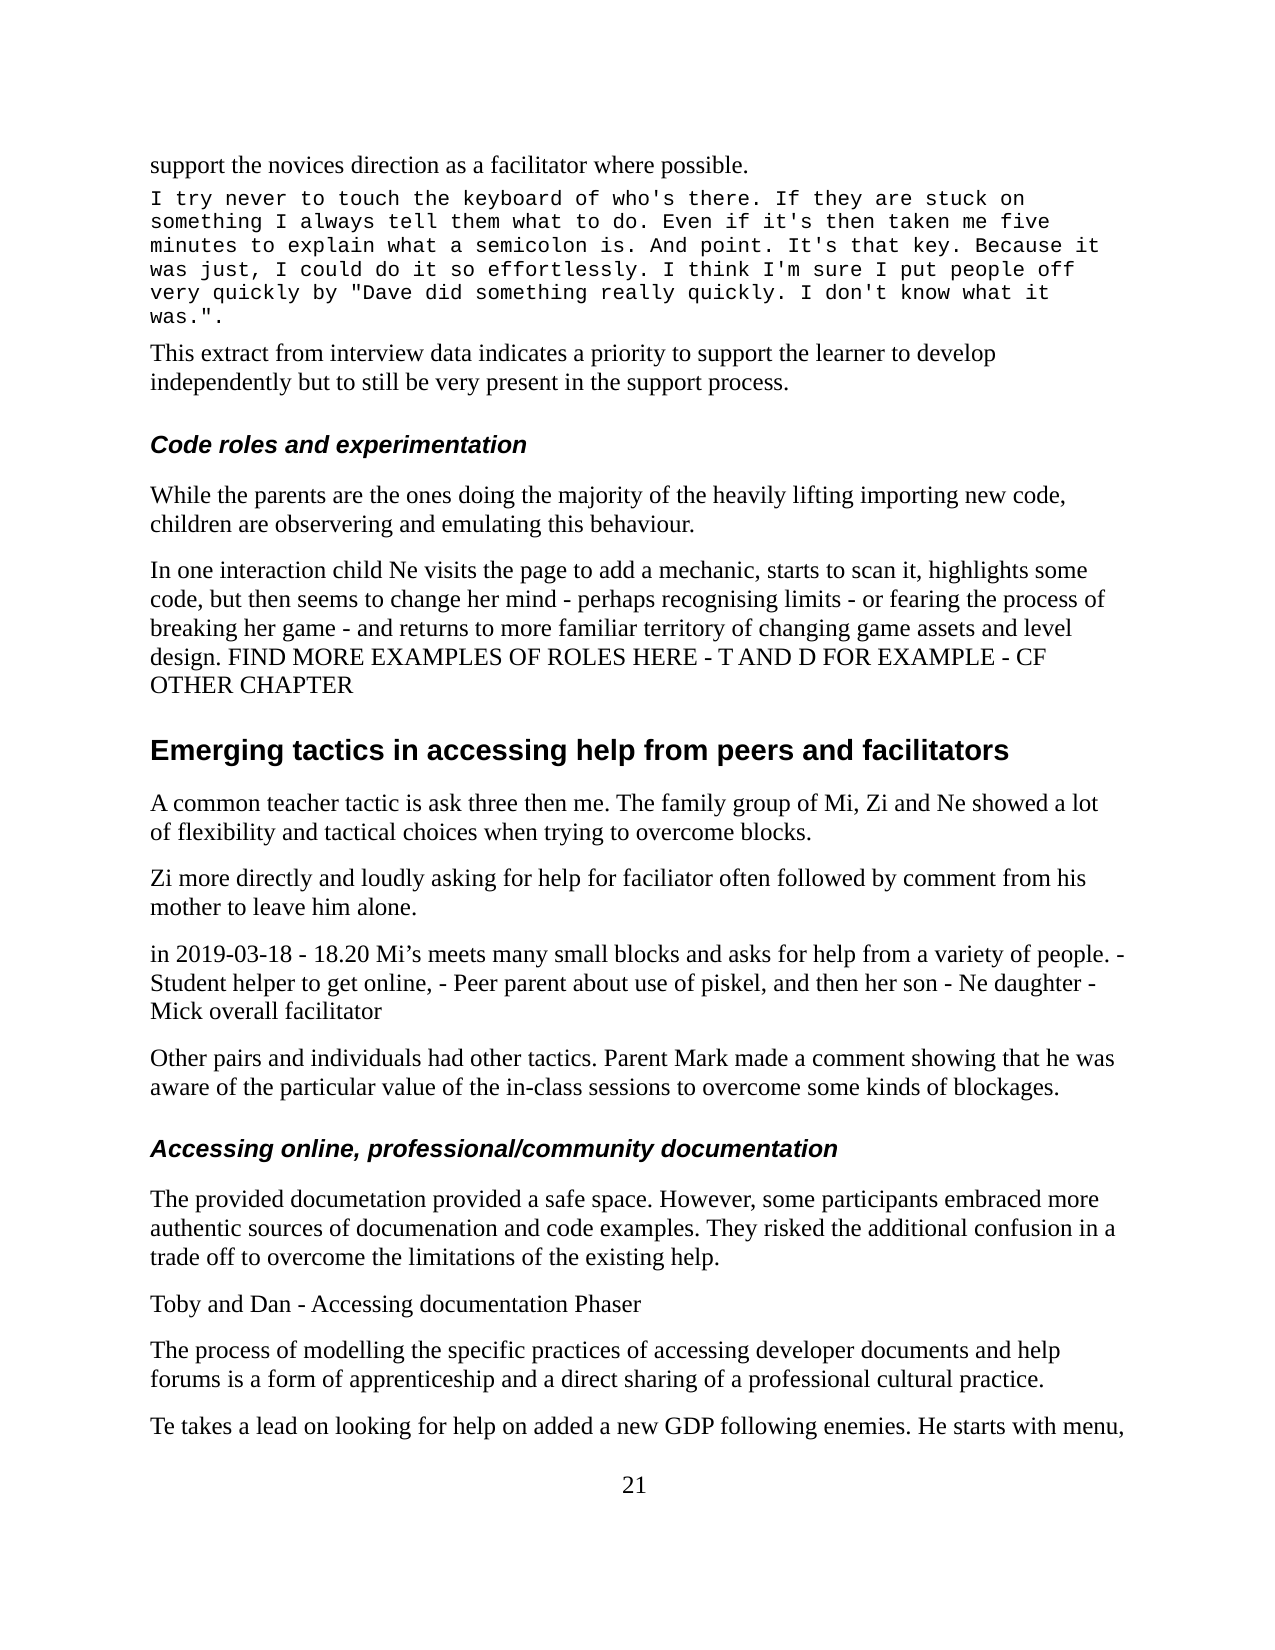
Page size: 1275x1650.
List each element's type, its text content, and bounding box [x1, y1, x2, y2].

text Te takes a lead on looking for help on added a new GDP following enemies. He starts with menu, [150, 1411, 1125, 1439]
text The process of modelling the specific practices of accessing developer documents and help forums is a form of apprenticeship and a direct sharing of a professional cultural practice. [150, 1335, 1125, 1393]
subtitle Accessing online, professional/community documentation [150, 1134, 1125, 1163]
text I try never to touch the keyboard of who's there. If they are stuck on something I always tell them what to do. Even if it's then taken me five minutes to explain what a semicolon is. And point. It's that key. Because it was just, I could do it so effortlessly. I think I'm sure I put people off very quickly by "Dave did something really quickly. I don't know what it was.". [150, 188, 1125, 329]
text This extract from interview data indicates a priority to support the learner to develop independently but to still be very present in the support process. [150, 338, 1125, 396]
text in 2019-03-18 - 18.20 Mi’s meets many small blocks and asks for help from a variety of people. - Student helper to get online, - Peer parent about use of piskel, and then her son - Ne daughter - Mick overall facilitator [150, 939, 1125, 1025]
text support the novices direction as a facilitator where possible. [150, 150, 1125, 179]
subtitle Code roles and experimentation [150, 430, 1125, 458]
text The provided documetation provided a safe space. However, some participants embraced more authentic sources of documenation and code examples. They risked the additional confusion in a trade off to overcome the limitations of the existing help. [150, 1184, 1125, 1271]
text A common teacher tactic is ask three then me. The family group of Mi, Zi and Ne showed a lot of flexibility and tactical choices when trying to overcome blocks. [150, 788, 1125, 846]
text In one interaction child Ne visits the page to add a mechanic, starts to scan it, highlights some code, but then seems to change her mind - perhaps recognising limits - or fearing the process of breaking her game - and returns to more familiar territory of changing game assets and level design. FIND MORE EXAMPLES OF ROLES HERE - T AND D FOR EXAMPLE - CF OTHER CHAPTER [150, 555, 1125, 699]
text While the parents are the ones doing the majority of the heavily lifting importing new code, children are observering and emulating this behaviour. [150, 480, 1125, 537]
text Zi more directly and loudly asking for help for faciliator often followed by comment from his mother to leave him alone. [150, 863, 1125, 921]
subtitle Emerging tactics in accessing help from peers and facilitators [150, 733, 1125, 767]
text Other pairs and individuals had other tactics. Parent Mark made a comment showing that he was aware of the particular value of the in-class sessions to overcome some kinds of blockages. [150, 1043, 1125, 1101]
text Toby and Dan - Accessing documentation Phaser [150, 1289, 1125, 1317]
